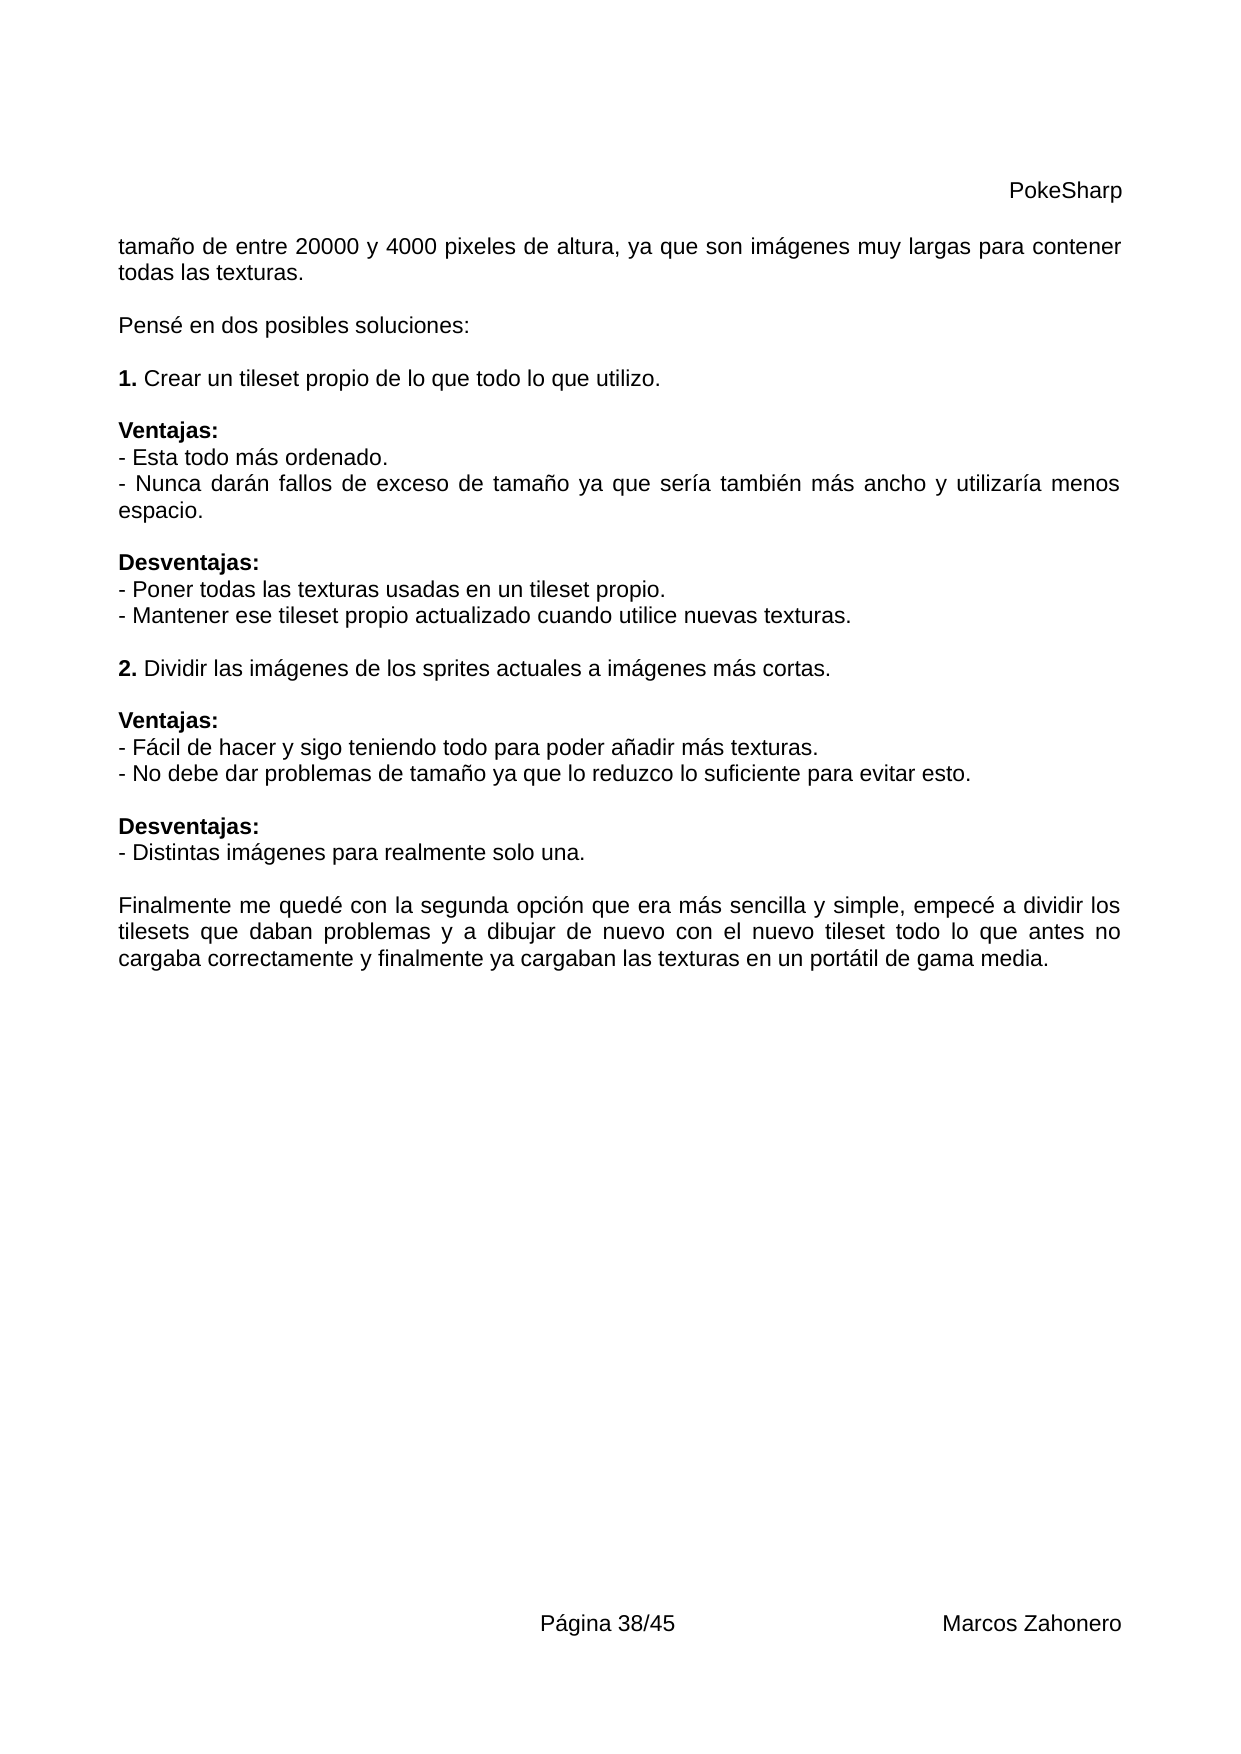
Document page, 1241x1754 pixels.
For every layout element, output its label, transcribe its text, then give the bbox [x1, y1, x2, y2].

text - Distintas imágenes para realmente solo una. [118, 839, 1122, 866]
text 1. Crear un tileset propio de lo que todo lo que utilizo. [118, 365, 1122, 391]
text - Nunca darán fallos de exceso de tamaño ya que sería también más ancho y utilizaría menos espacio. [118, 470, 1122, 523]
text Ventajas: [118, 417, 1122, 444]
text - Fácil de hacer y sigo teniendo todo para poder añadir más texturas. [118, 734, 1122, 760]
text - Esta todo más ordenado. [118, 444, 1122, 470]
text - Poner todas las texturas usadas en un tileset propio. [118, 576, 1122, 602]
text Finalmente me quedé con la segunda opción que era más sencilla y simple, empecé a dividir los tilesets que daban problemas y a dibujar de nuevo con el nuevo tileset todo lo que antes no cargaba correctamente y finalmente ya cargaban las texturas en un portátil de gama media. [118, 892, 1122, 971]
text tamaño de entre 20000 y 4000 pixeles de altura, ya que son imágenes muy largas para contener todas las texturas. [118, 233, 1122, 286]
text Desventajas: [118, 813, 1122, 839]
text - No debe dar problemas de tamaño ya que lo reduzco lo suficiente para evitar esto. [118, 760, 1122, 786]
text - Mantener ese tileset propio actualizado cuando utilice nuevas texturas. [118, 602, 1122, 628]
text Ventajas: [118, 707, 1122, 734]
text 2. Dividir las imágenes de los sprites actuales a imágenes más cortas. [118, 655, 1122, 681]
text Desventajas: [118, 549, 1122, 576]
text Pensé en dos posibles soluciones: [118, 312, 1122, 338]
